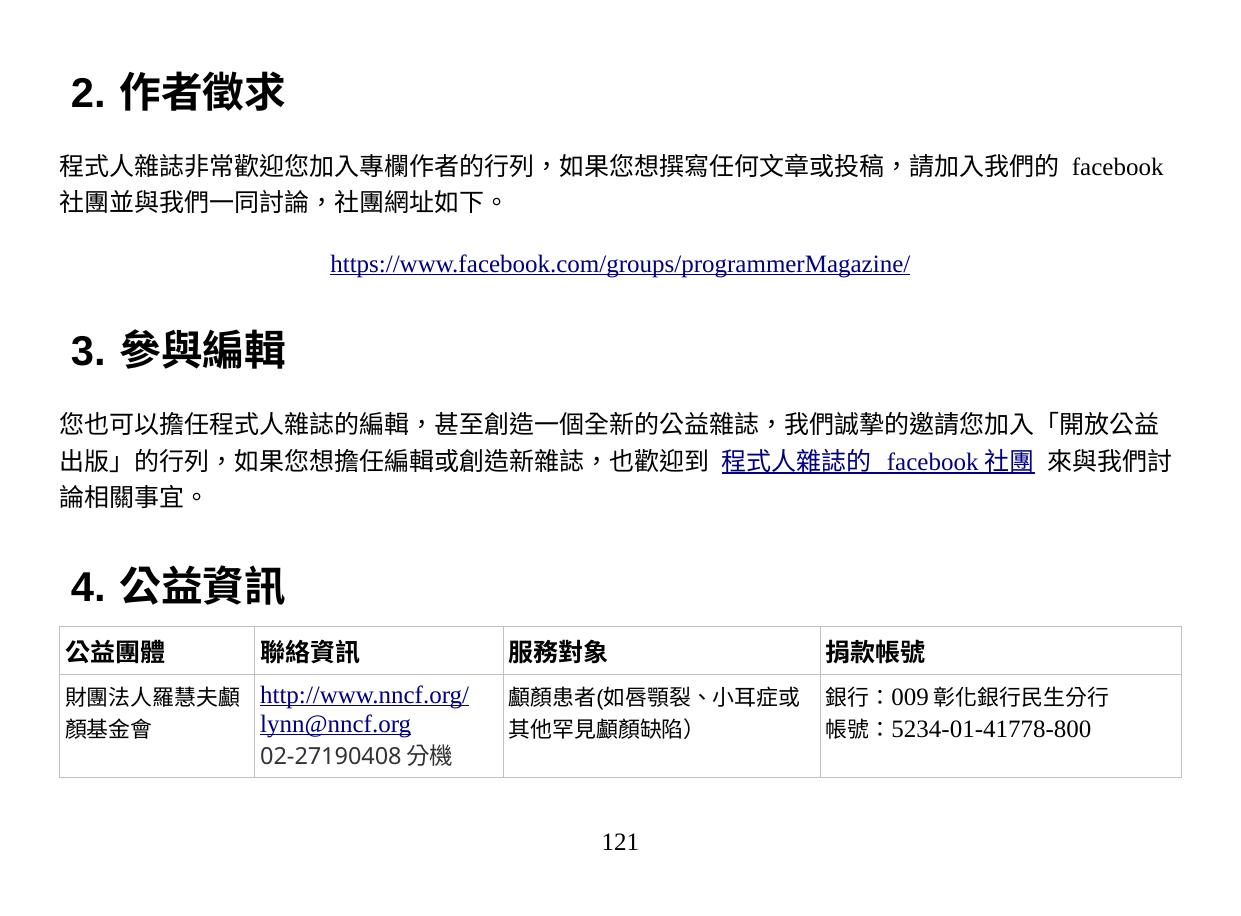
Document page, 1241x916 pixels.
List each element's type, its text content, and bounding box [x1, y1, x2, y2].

subtitle 作者徵求 [59, 59, 1181, 119]
table_cell http://www.nncf.org/ lynn@nncf.org 02-27190408分機 [255, 675, 503, 777]
table_cell 財團法人羅慧夫顱顏基金會 [60, 675, 254, 777]
table_header 捐款帳號 [821, 627, 1181, 674]
table_cell 銀行：009彰化銀行民生分行 帳號：5234-01-41778-800 [821, 675, 1181, 777]
table_header 公益團體 [60, 627, 254, 674]
table_cell 顱顏患者(如唇顎裂、小耳症或其他罕見顱顏缺陷） [504, 675, 820, 777]
subtitle 公益資訊 [59, 553, 1181, 614]
subtitle 參與編輯 [59, 317, 1181, 378]
text 您也可以擔任程式人雜誌的編輯，甚至創造一個全新的公益雜誌，我們誠摯的邀請您加入「開放公益出版」的行列，如果您想擔任編輯或創造新雜誌，也歡迎到 程式人雜誌的 facebook 社團 來與我們討論相關事宜。 [59, 405, 1181, 514]
table_header 聯絡資訊 [255, 627, 503, 674]
text https://www.facebook.com/groups/programmerMagazine/ [59, 249, 1181, 277]
text 程式人雜誌非常歡迎您加入專欄作者的行列，如果您想撰寫任何文章或投稿，請加入我們的 facebook 社團並與我們一同討論，社團網址如下。 [59, 147, 1181, 219]
table_header 服務對象 [504, 627, 820, 674]
